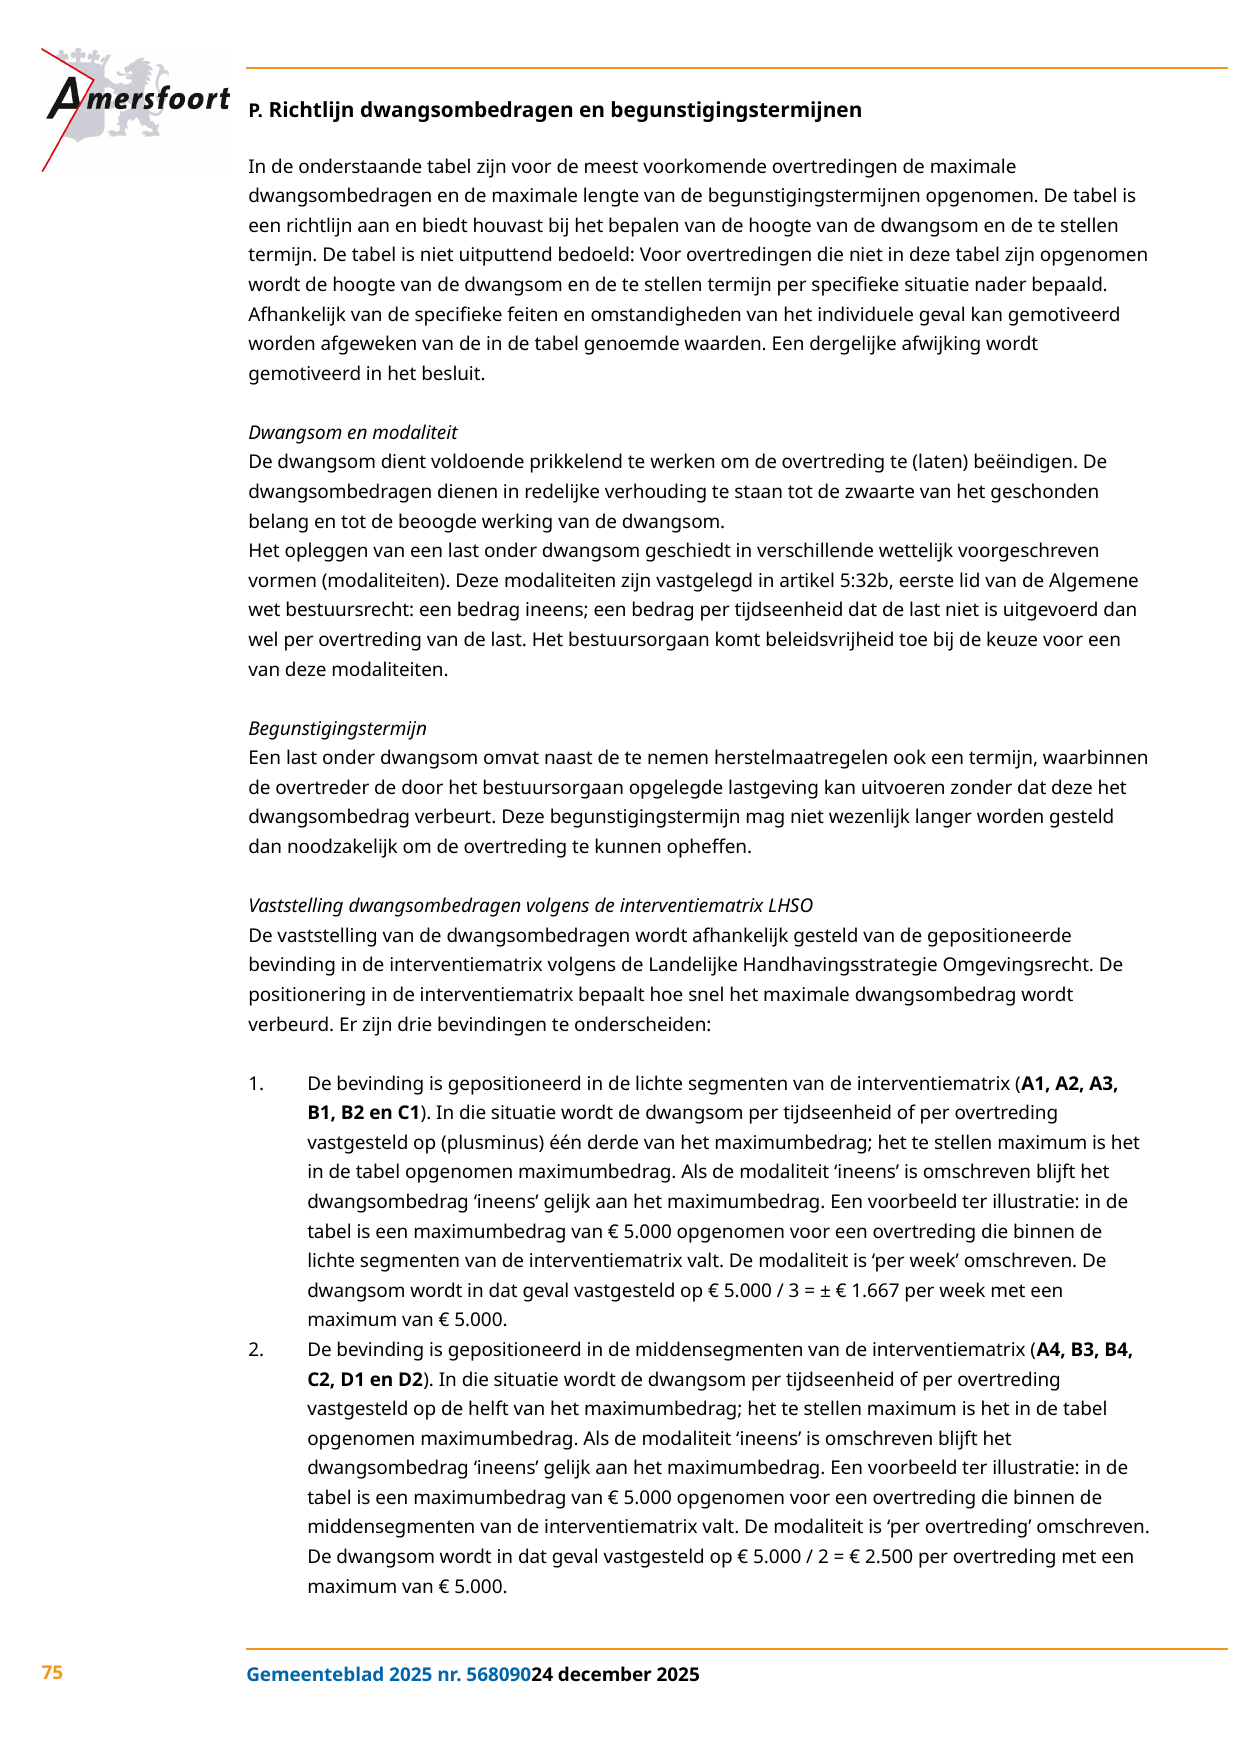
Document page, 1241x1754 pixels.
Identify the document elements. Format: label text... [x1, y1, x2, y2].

text P. Richtlijn dwangsombedragen en begunstigingstermijnen [248, 95, 1152, 123]
text De vaststelling van de dwangsombedragen wordt afhankelijk gesteld van de gepositioneerde bevinding in de interventiematrix volgens de Landelijke Handhavingsstrategie Omgevingsrecht. De positionering in de interventiematrix bepaalt hoe snel het maximale dwangsombedrag wordt verbeurd. Er zijn drie bevindingen te onderscheiden: [248, 922, 1152, 1037]
text Begunstigingstermijn [248, 715, 1152, 741]
text Het opleggen van een last onder dwangsom geschiedt in verschillende wettelijk voorgeschreven vormen (modaliteiten). Deze modaliteiten zijn vastgelegd in artikel 5:32b, eerste lid van de Algemene wet bestuursrecht: een bedrag ineens; een bedrag per tijdseenheid dat de last niet is uitgevoerd dan wel per overtreding van de last. Het bestuursorgaan komt beleidsvrijheid toe bij de keuze voor een van deze modaliteiten. [248, 537, 1152, 682]
picture [41, 47, 231, 172]
text In de onderstaande tabel zijn voor de meest voorkomende overtredingen de maximale dwangsombedragen en de maximale lengte van de begunstigingstermijnen opgenomen. De tabel is een richtlijn aan en biedt houvast bij het bepalen van de hoogte van de dwangsom en de te stellen termijn. De tabel is niet uitputtend bedoeld: Voor overtredingen die niet in deze tabel zijn opgenomen wordt de hoogte van de dwangsom en de te stellen termijn per specifieke situatie nader bepaald. [248, 153, 1152, 297]
text Dwangsom en modaliteit [248, 419, 1152, 445]
text De dwangsom dient voldoende prikkelend te werken om de overtreding te (laten) beëindigen. De dwangsombedragen dienen in redelijke verhouding te staan tot de zwaarte van het geschonden belang en tot de beoogde werking van de dwangsom. [248, 449, 1152, 534]
text Een last onder dwangsom omvat naast de te nemen herstelmaatregelen ook een termijn, waarbinnen de overtreder de door het bestuursorgaan opgelegde lastgeving kan uitvoeren zonder dat deze het dwangsombedrag verbeurt. Deze begunstigingstermijn mag niet wezenlijk langer worden gesteld dan noodzakelijk om de overtreding te kunnen opheffen. [248, 744, 1152, 859]
list De bevinding is gepositioneerd in de lichte segmenten van de interventiematrix (A1, A2, A3, B1, B2 en C1). In die situatie wordt de dwangsom per tijdseenheid of per overtreding vastgesteld op (plusminus) één derde van het maximumbedrag; het te stellen maximum is het in de tabel opgenomen maximumbedrag. Als de modaliteit ‘ineens’ is omschreven blijft het dwangsombedrag ‘ineens’ gelijk aan het maximumbedrag. Een voorbeeld ter illustratie: in de tabel is een maximumbedrag van € 5.000 opgenomen voor een overtreding die binnen de lichte segmenten van de interventiematrix valt. De modaliteit is ‘per week’ omschreven. De dwangsom wordt in dat geval vastgesteld op € 5.000 / 3 = ± € 1.667 per week met een maximum van € 5.000. [248, 1070, 1152, 1332]
text Vaststelling dwangsombedragen volgens de interventiematrix LHSO [248, 892, 1152, 918]
list De bevinding is gepositioneerd in de middensegmenten van de interventiematrix (A4, B3, B4, C2, D1 en D2). In die situatie wordt de dwangsom per tijdseenheid of per overtreding vastgesteld op de helft van het maximumbedrag; het te stellen maximum is het in de tabel opgenomen maximumbedrag. Als de modaliteit ‘ineens’ is omschreven blijft het dwangsombedrag ‘ineens’ gelijk aan het maximumbedrag. Een voorbeeld ter illustratie: in de tabel is een maximumbedrag van € 5.000 opgenomen voor een overtreding die binnen de middensegmenten van de interventiematrix valt. De modaliteit is ‘per overtreding’ omschreven. De dwangsom wordt in dat geval vastgesteld op € 5.000 / 2 = € 2.500 per overtreding met een maximum van € 5.000. [248, 1336, 1152, 1599]
text Afhankelijk van de specifieke feiten en omstandigheden van het individuele geval kan gemotiveerd worden afgeweken van de in de tabel genoemde waarden. Een dergelijke afwijking wordt gemotiveerd in het besluit. [248, 301, 1152, 386]
